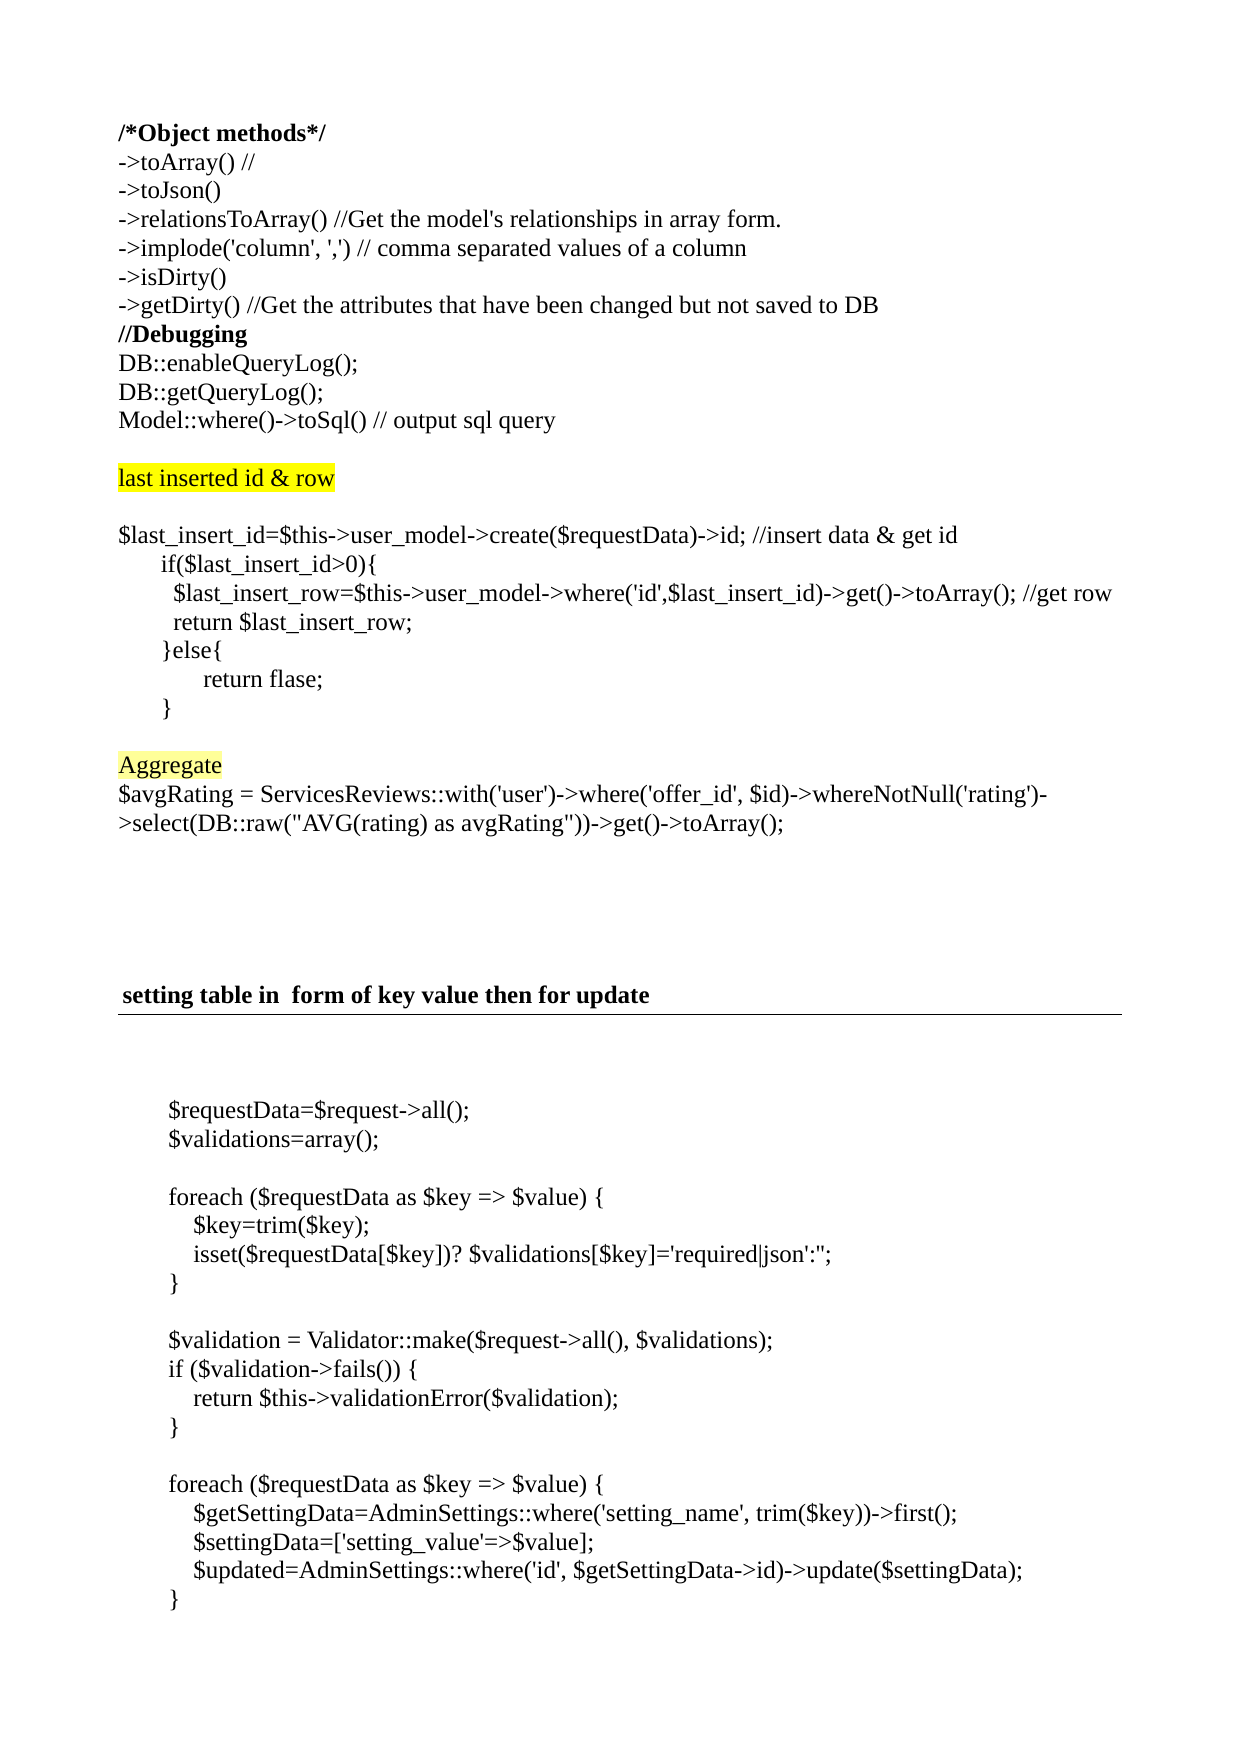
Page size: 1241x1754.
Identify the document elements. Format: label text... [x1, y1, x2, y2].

text /*Object methods*/ [118, 118, 1122, 147]
text last inserted id & row [118, 463, 1122, 492]
text return $last_insert_row; [118, 607, 1122, 636]
text foreach ($requestData as $key => $value) { [118, 1469, 1122, 1498]
text setting table in form of key value then for update [118, 952, 1122, 1014]
text } [118, 1584, 1122, 1613]
text ->isDirty() [118, 262, 1122, 291]
text DB::getQueryLog(); [118, 377, 1122, 406]
text $getSettingData=AdminSettings::where('setting_name', trim($key))->first(); [118, 1498, 1122, 1527]
text }else{ [118, 636, 1122, 664]
text foreach ($requestData as $key => $value) { [118, 1182, 1122, 1211]
text ->relationsToArray() //Get the model's relationships in array form. [118, 204, 1122, 233]
text $avgRating = ServicesReviews::with('user')->where('offer_id', $id)->whereNotNull('rating')->select(DB::raw("AVG(rating) as avgRating"))->get()->toArray(); [118, 779, 1122, 837]
text } [118, 1412, 1122, 1441]
text DB::enableQueryLog(); [118, 348, 1122, 377]
text $validation = Validator::make($request->all(), $validations); [118, 1326, 1122, 1354]
text $settingData=['setting_value'=>$value]; [118, 1527, 1122, 1556]
text $updated=AdminSettings::where('id', $getSettingData->id)->update($settingData); [118, 1556, 1122, 1584]
text ->toJson() [118, 176, 1122, 204]
text ->getDirty() //Get the attributes that have been changed but not saved to DB [118, 291, 1122, 319]
text ->implode('column', ',') // comma separated values of a column [118, 233, 1122, 262]
text $requestData=$request->all(); [118, 1096, 1122, 1124]
text $validations=array(); [118, 1124, 1122, 1153]
text $last_insert_id=$this->user_model->create($requestData)->id; //insert data & get id [118, 521, 1122, 549]
text if ($validation->fails()) { [118, 1354, 1122, 1383]
text } [118, 693, 1122, 722]
text } [118, 1268, 1122, 1297]
text return $this->validationError($validation); [118, 1383, 1122, 1412]
text $last_insert_row=$this->user_model->where('id',$last_insert_id)->get()->toArray(); //get row [118, 578, 1122, 607]
text if($last_insert_id>0){ [118, 549, 1122, 578]
text Model::where()->toSql() // output sql query [118, 406, 1122, 434]
text return flase; [118, 664, 1122, 693]
text Aggregate [118, 751, 1122, 779]
text ->toArray() // [118, 147, 1122, 176]
text //Debugging [118, 319, 1122, 348]
text isset($requestData[$key])? $validations[$key]='required|json':''; [118, 1239, 1122, 1268]
text $key=trim($key); [118, 1211, 1122, 1239]
